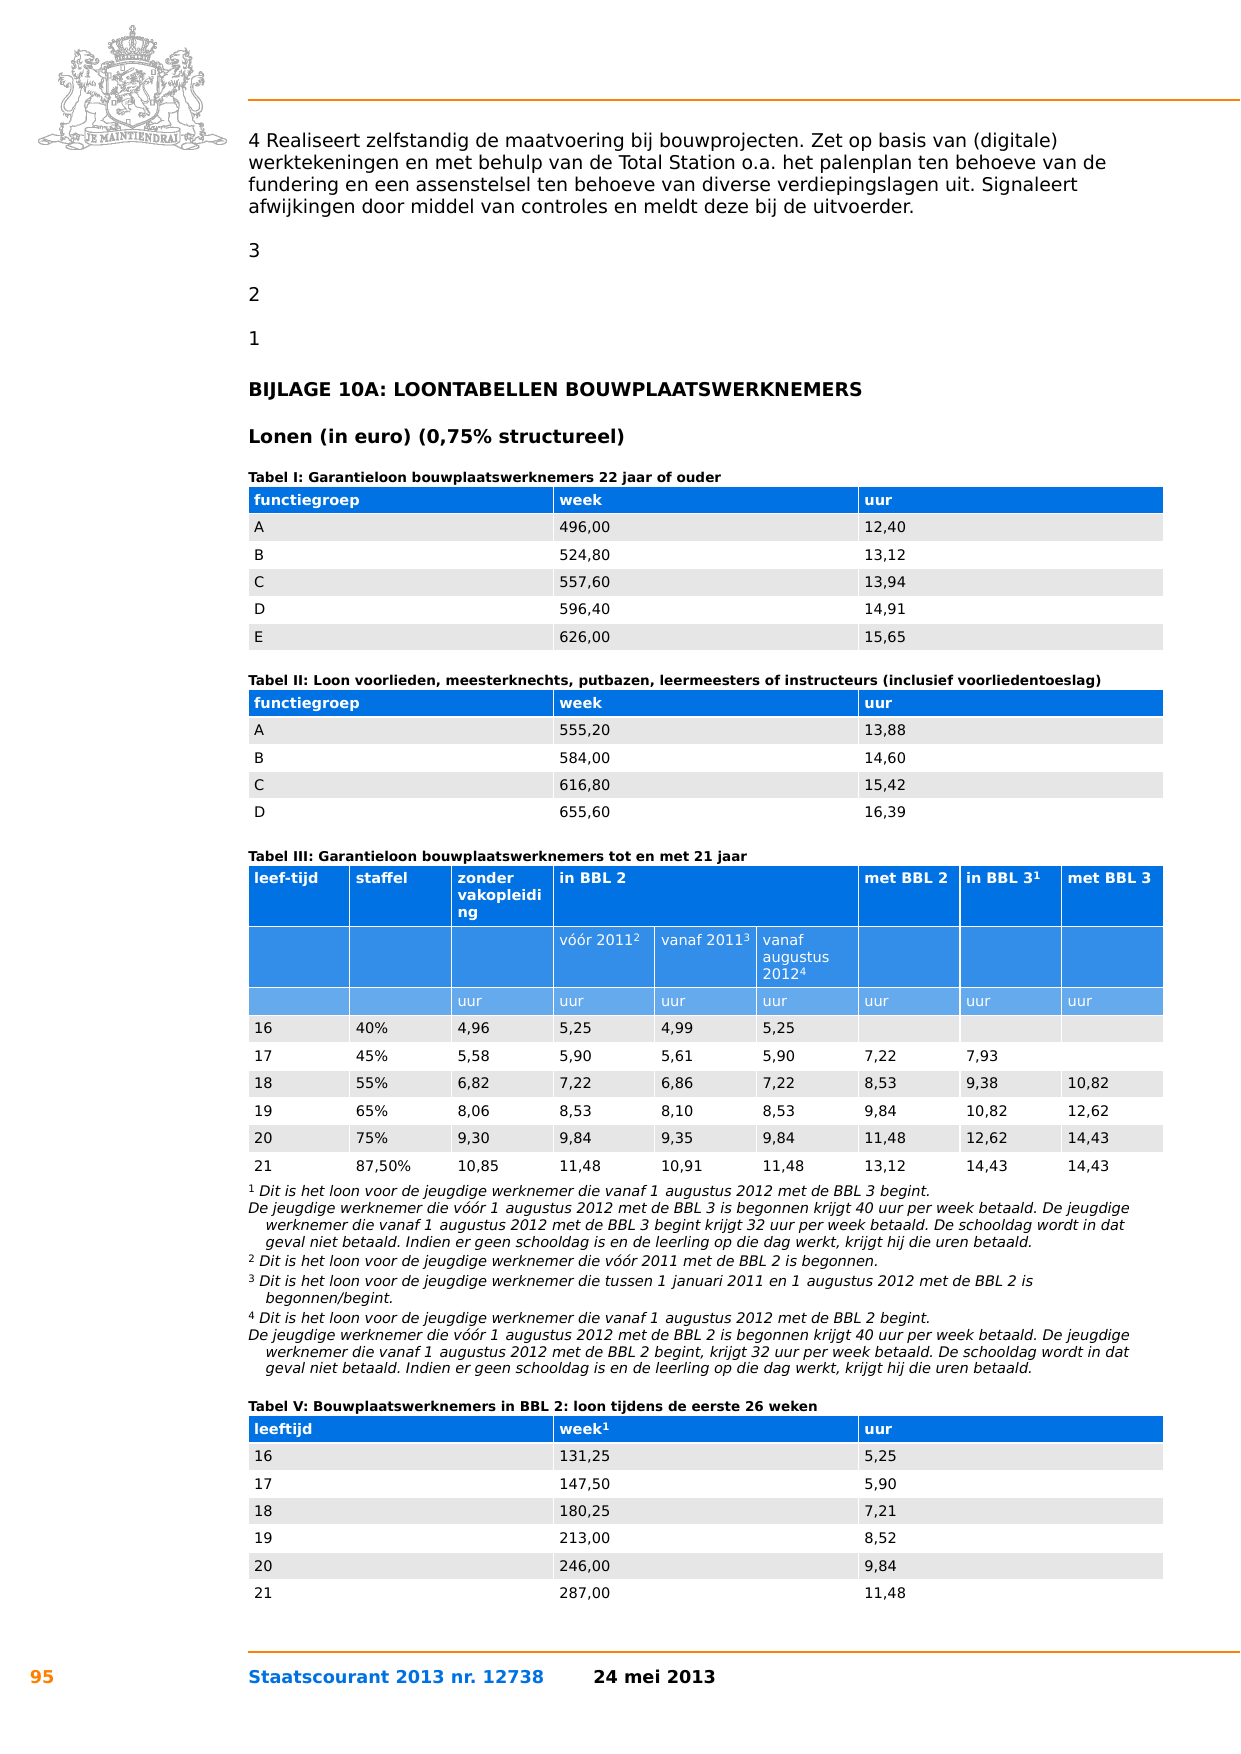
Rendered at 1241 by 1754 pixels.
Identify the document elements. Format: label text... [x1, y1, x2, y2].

table_cell 65% [350, 1098, 451, 1124]
text 3 [248, 240, 1163, 262]
table_cell 18 [249, 1498, 553, 1524]
table_cell [961, 927, 1061, 987]
table_cell 21 [249, 1153, 349, 1179]
table_cell 11,48 [859, 1125, 959, 1152]
table_cell 7,22 [859, 1043, 959, 1069]
table_cell A [249, 718, 553, 744]
table_cell 555,20 [554, 718, 858, 744]
table_cell 13,12 [859, 1153, 959, 1179]
table_header Tabel III: Garantieloon bouwplaatswerknemers tot en met 21 jaar [248, 849, 1163, 864]
subtitle Lonen (in euro) (0,75% structureel) [248, 426, 1163, 448]
table_cell 40% [350, 1016, 451, 1042]
table_header Tabel II: Loon voorlieden, meesterknechts, putbazen, leermeesters of instructeurs (inclusief voorliedentoeslag) [248, 673, 1163, 689]
table_cell 9,84 [554, 1125, 654, 1152]
table_cell zonder vakopleiding [452, 866, 553, 926]
table_cell [859, 927, 959, 987]
table_cell [1062, 1043, 1163, 1069]
table_cell 131,25 [554, 1444, 858, 1470]
table_cell uur [452, 988, 553, 1015]
table_cell 287,00 [554, 1580, 858, 1607]
table_cell 8,53 [859, 1071, 959, 1097]
table_cell 9,30 [452, 1125, 553, 1152]
table_cell 5,58 [452, 1043, 553, 1069]
table_cell 13,88 [859, 718, 1163, 744]
table_header Tabel I: Garantieloon bouwplaatswerknemers 22 jaar of ouder [248, 470, 1163, 486]
table_cell 5,25 [859, 1444, 1163, 1470]
table_cell 17 [249, 1043, 349, 1069]
table_cell functiegroep [249, 487, 553, 513]
table_cell uur [859, 487, 1163, 513]
table_cell leef-tijd [249, 866, 349, 926]
table_cell leeftijd [249, 1416, 553, 1442]
table_cell week1 [554, 1416, 858, 1442]
table_cell 10,85 [452, 1153, 553, 1179]
table_cell 10,82 [961, 1098, 1061, 1124]
table_cell 18 [249, 1071, 349, 1097]
table_cell met BBL 3 [1062, 866, 1163, 926]
table_cell 20 [249, 1553, 553, 1579]
table_cell [452, 927, 553, 987]
table_cell 16 [249, 1444, 553, 1470]
table_cell 9,84 [859, 1553, 1163, 1579]
table_cell [859, 1016, 959, 1042]
table_cell 246,00 [554, 1553, 858, 1579]
table_cell D [249, 597, 553, 623]
table_cell 15,42 [859, 772, 1163, 798]
table_cell 87,50% [350, 1153, 451, 1179]
table_cell 13,12 [859, 542, 1163, 568]
table_cell 7,22 [554, 1071, 654, 1097]
table_cell in BBL 2 [554, 866, 858, 926]
table_cell vanaf augustus 20124 [757, 927, 858, 987]
table_cell 5,25 [757, 1016, 858, 1042]
table_cell [1062, 1016, 1163, 1042]
table_cell 584,00 [554, 745, 858, 771]
table_cell uur [1062, 988, 1163, 1015]
table_cell 7,93 [961, 1043, 1061, 1069]
subtitle BIJLAGE 10A: LOONTABELLEN BOUWPLAATSWERKNEMERS [248, 379, 1163, 401]
table_cell 9,38 [961, 1071, 1061, 1097]
table_cell [1062, 927, 1163, 987]
table_cell functiegroep [249, 690, 553, 716]
table_cell B [249, 542, 553, 568]
table_cell 14,60 [859, 745, 1163, 771]
table_cell uur [757, 988, 858, 1015]
table_cell 13,94 [859, 569, 1163, 596]
table_cell 19 [249, 1526, 553, 1552]
table_cell 16,39 [859, 800, 1163, 826]
table_cell 20 [249, 1125, 349, 1152]
table_cell 11,48 [859, 1580, 1163, 1607]
table_cell 5,90 [757, 1043, 858, 1069]
table_cell 16 [249, 1016, 349, 1042]
table_cell 55% [350, 1071, 451, 1097]
table_cell 8,53 [757, 1098, 858, 1124]
table_cell 5,25 [554, 1016, 654, 1042]
table_cell [249, 988, 349, 1015]
table_cell 5,90 [859, 1471, 1163, 1497]
table_cell 19 [249, 1098, 349, 1124]
table_cell uur [859, 1416, 1163, 1442]
table_cell C [249, 569, 553, 596]
table_cell 9,35 [655, 1125, 756, 1152]
table_header Tabel V: Bouwplaatswerknemers in BBL 2: loon tijdens de eerste 26 weken [248, 1399, 1163, 1415]
table_cell [249, 927, 349, 987]
table_cell 180,25 [554, 1498, 858, 1524]
table_cell B [249, 745, 553, 771]
table_cell [350, 927, 451, 987]
table_cell 213,00 [554, 1526, 858, 1552]
text 1 [248, 327, 1163, 349]
table_cell 14,43 [961, 1153, 1061, 1179]
table_cell 14,43 [1062, 1153, 1163, 1179]
table_cell E [249, 624, 553, 650]
table_cell 14,43 [1062, 1125, 1163, 1152]
table_cell 655,60 [554, 800, 858, 826]
table_cell D [249, 800, 553, 826]
table_cell 147,50 [554, 1471, 858, 1497]
table_cell 6,86 [655, 1071, 756, 1097]
table_cell 496,00 [554, 514, 858, 541]
table_cell uur [554, 988, 654, 1015]
table_cell vóór 20112 [554, 927, 654, 987]
table_cell 6,82 [452, 1071, 553, 1097]
table_cell 596,40 [554, 597, 858, 623]
table_cell 12,40 [859, 514, 1163, 541]
table_cell 8,06 [452, 1098, 553, 1124]
table_cell 15,65 [859, 624, 1163, 650]
table_cell 45% [350, 1043, 451, 1069]
table_cell 626,00 [554, 624, 858, 650]
table_cell 75% [350, 1125, 451, 1152]
table_cell 1 Dit is het loon voor de jeugdige werknemer die vanaf 1 augustus 2012 met de BBL 3 begint. De jeugdige werknemer die vóór 1 augustus 2012 met de BBL 3 is begonnen krijgt 40 uur per week betaald. De jeugdige werknemer die vanaf 1 augustus 2012 met de BBL 3 begint krijgt 32 uur per week betaald. De schooldag wordt in dat geval niet betaald. Indien er geen schooldag is en de leerling op die dag werkt, krijgt hij die uren betaald. 2 Dit is het loon voor de jeugdige werknemer die vóór 2011 met de BBL 2 is begonnen. 3 Dit is het loon voor de jeugdige werknemer die tussen 1 januari 2011 en 1 augustus 2012 met de BBL 2 is begonnen/begint. 4 Dit is het loon voor de jeugdige werknemer die vanaf 1 augustus 2012 met de BBL 2 begint. De jeugdige werknemer die vóór 1 augustus 2012 met de BBL 2 is begonnen krijgt 40 uur per week betaald. De jeugdige werknemer die vanaf 1 augustus 2012 met de BBL 2 begint, krijgt 32 uur per week betaald. De schooldag wordt in dat geval niet betaald. Indien er geen schooldag is en de leerling op die dag werkt, krijgt hij die uren betaald. [248, 1180, 1163, 1377]
table_cell uur [655, 988, 756, 1015]
table_cell 21 [249, 1580, 553, 1607]
table_cell 11,48 [554, 1153, 654, 1179]
table_cell uur [961, 988, 1061, 1015]
table_cell in BBL 31 [961, 866, 1061, 926]
table_cell [961, 1016, 1061, 1042]
table_cell 616,80 [554, 772, 858, 798]
text 4 Realiseert zelfstandig de maatvoering bij bouwprojecten. Zet op basis van (digitale) werktekeningen en met behulp van de Total Station o.a. het palenplan ten behoeve van de fundering en een assenstelsel ten behoeve van diverse verdiepingslagen uit. Signaleert afwijkingen door middel van controles en meldt deze bij de uitvoerder. [248, 130, 1163, 218]
table_cell 524,80 [554, 542, 858, 568]
table_cell uur [859, 690, 1163, 716]
table_cell 8,52 [859, 1526, 1163, 1552]
text 2 [248, 283, 1163, 306]
table_cell 8,53 [554, 1098, 654, 1124]
table_cell met BBL 2 [859, 866, 959, 926]
table_cell 5,61 [655, 1043, 756, 1069]
table_cell 10,82 [1062, 1071, 1163, 1097]
table_cell staffel [350, 866, 451, 926]
table_cell 5,90 [554, 1043, 654, 1069]
table_cell 4,99 [655, 1016, 756, 1042]
table_cell [350, 988, 451, 1015]
table_cell 11,48 [757, 1153, 858, 1179]
table_cell 9,84 [757, 1125, 858, 1152]
table_cell uur [859, 988, 959, 1015]
table_cell A [249, 514, 553, 541]
table_cell 4,96 [452, 1016, 553, 1042]
table_cell 12,62 [961, 1125, 1061, 1152]
table_cell 10,91 [655, 1153, 756, 1179]
table_cell 7,21 [859, 1498, 1163, 1524]
picture [38, 25, 227, 150]
table_cell 17 [249, 1471, 553, 1497]
table_cell 557,60 [554, 569, 858, 596]
table_cell 8,10 [655, 1098, 756, 1124]
table_cell C [249, 772, 553, 798]
table_cell 14,91 [859, 597, 1163, 623]
table_cell week [554, 487, 858, 513]
table_cell 7,22 [757, 1071, 858, 1097]
table_cell week [554, 690, 858, 716]
table_cell 9,84 [859, 1098, 959, 1124]
table_cell vanaf 20113 [655, 927, 756, 987]
table_cell 12,62 [1062, 1098, 1163, 1124]
